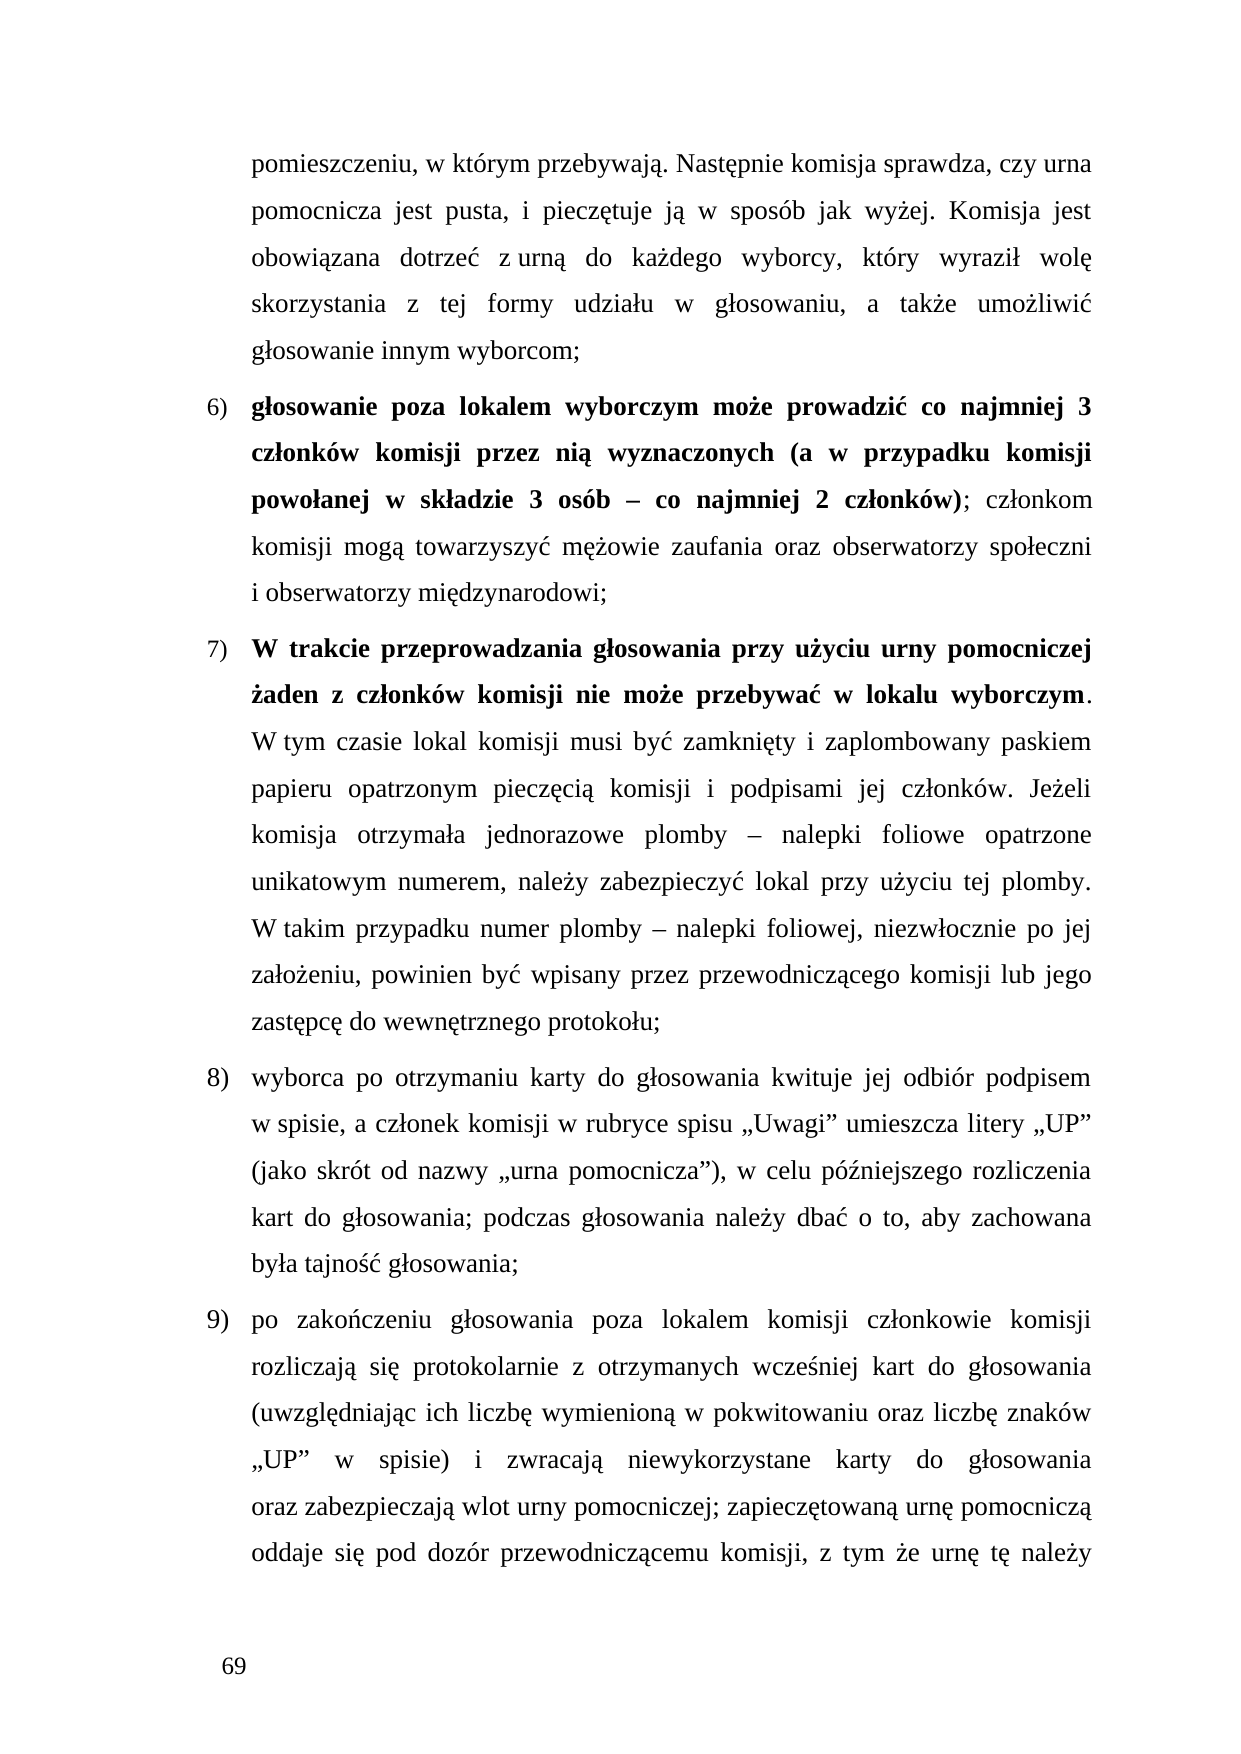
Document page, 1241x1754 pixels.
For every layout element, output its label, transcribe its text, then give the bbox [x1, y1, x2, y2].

list głosowanie poza lokalem wyborczym może prowadzić co najmniej 3 członków komisji przez nią wyznaczonych (a w przypadku komisji powołanej w składzie 3 osób – co najmniej 2 członków); członkom komisji mogą towarzyszyć mężowie zaufania oraz obserwatorzy społeczni i obserwatorzy międzynarodowi; [207, 390, 1093, 608]
list wyborca po otrzymaniu karty do głosowania kwituje jej odbiór podpisem w spisie, a członek komisji w rubryce spisu „Uwagi” umieszcza litery „UP” (jako skrót od nazwy „urna pomocnicza”), w celu późniejszego rozliczenia kart do głosowania; podczas głosowania należy dbać o to, aby zachowana była tajność głosowania; [207, 1061, 1093, 1279]
list W trakcie przeprowadzania głosowania przy użyciu urny pomocniczej żaden z członków komisji nie może przebywać w lokalu wyborczym. W tym czasie lokal komisji musi być zamknięty i zaplombowany paskiem papieru opatrzonym pieczęcią komisji i podpisami jej członków. Jeżeli komisja otrzymała jednorazowe plomby – nalepki foliowe opatrzone unikatowym numerem, należy zabezpieczyć lokal przy użyciu tej plomby. W takim przypadku numer plomby – nalepki foliowej, niezwłocznie po jej założeniu, powinien być wpisany przez przewodniczącego komisji lub jego zastępcę do wewnętrznego protokołu; [207, 632, 1093, 1036]
list po zakończeniu głosowania poza lokalem komisji członkowie komisji rozliczają się protokolarnie z otrzymanych wcześniej kart do głosowania (uwzględniając ich liczbę wymienioną w pokwitowaniu oraz liczbę znaków „UP” w spisie) i zwracają niewykorzystane karty do głosowania oraz zabezpieczają wlot urny pomocniczej; zapieczętowaną urnę pomocniczą oddaje się pod dozór przewodniczącemu komisji, z tym że urnę tę należy [207, 1303, 1093, 1567]
list pomieszczeniu, w którym przebywają. Następnie komisja sprawdza, czy urna pomocnicza jest pusta, i pieczętuje ją w sposób jak wyżej. Komisja jest obowiązana dotrzeć z urną do każdego wyborcy, który wyraził wolę skorzystania z tej formy udziału w głosowaniu, a także umożliwić głosowanie innym wyborcom; [207, 148, 1093, 365]
